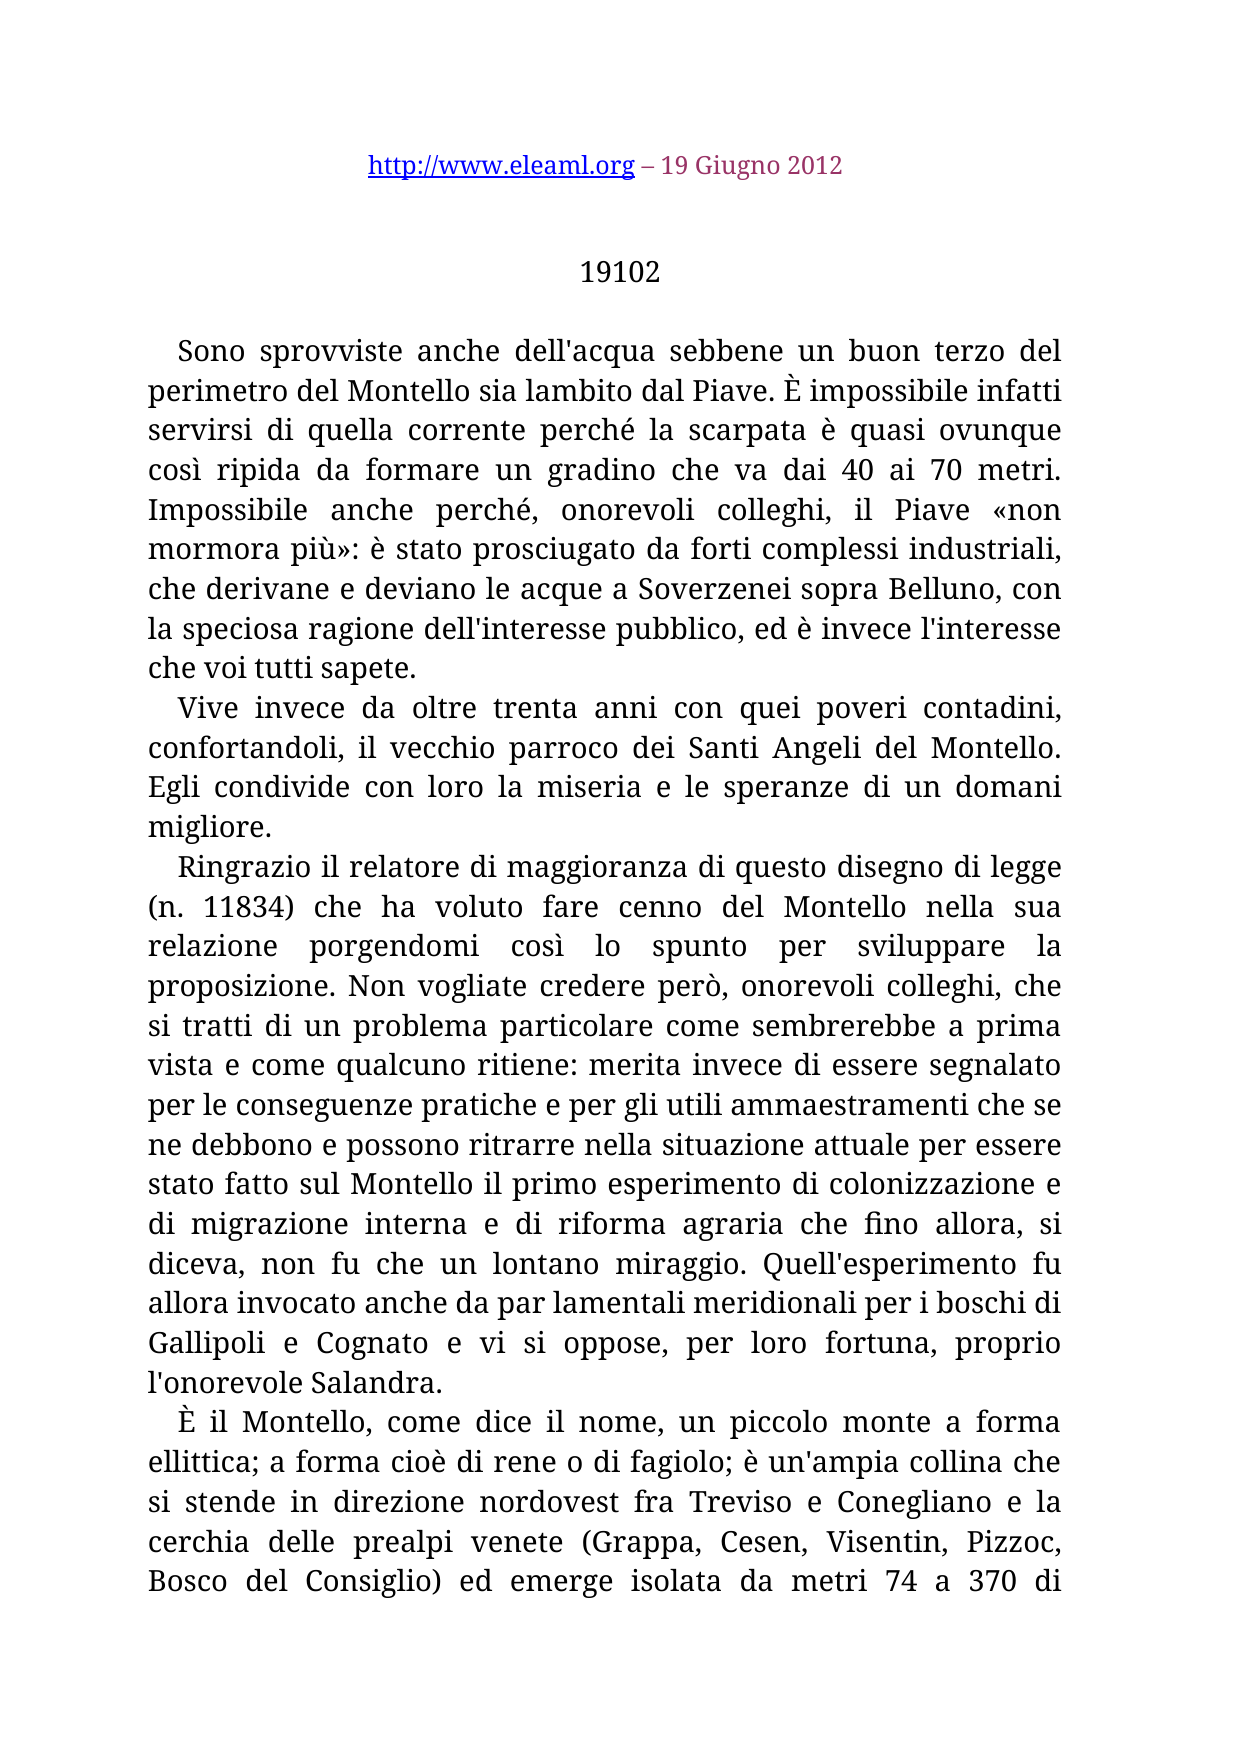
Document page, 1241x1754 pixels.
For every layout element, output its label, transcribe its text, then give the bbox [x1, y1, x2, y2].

text 19102 [148, 251, 1063, 291]
text Sono sprovviste anche dell'acqua sebbene un buon terzo del perimetro del Montello sia lambito dal Piave. È impossibile infatti servirsi di quella corrente perché la scarpata è quasi ovunque così ripida da formare un gradino che va dai 40 ai 70 metri. Impossibile anche perché, onorevoli colleghi, il Piave «non mormora più»: è stato prosciugato da forti complessi industriali, che derivane e deviano le acque a Soverzenei sopra Belluno, con la speciosa ragione dell'interesse pubblico, ed è invece l'interesse che voi tutti sapete. [148, 330, 1063, 687]
text È il Montello, come dice il nome, un piccolo monte a forma ellittica; a forma cioè di rene o di fagiolo; è un'ampia collina che si stende in direzione nordovest fra Treviso e Conegliano e la cerchia delle prealpi venete (Grappa, Cesen, Visentin, Pizzoc, Bosco del Consiglio) ed emerge isolata da metri 74 a 370 di [148, 1402, 1063, 1600]
text Ringrazio il relatore di maggioranza di questo disegno di legge (n. 11834) che ha voluto fare cenno del Montello nella sua relazione porgendomi così lo spunto per sviluppare la proposizione. Non vogliate credere però, onorevoli colleghi, che si tratti di un problema particolare come sembrerebbe a prima vista e come qualcuno ritiene: merita invece di essere segnalato per le conseguenze pratiche e per gli utili ammaestramenti che se ne debbono e possono ritrarre nella situazione attuale per essere stato fatto sul Montello il primo esperimento di colonizzazione e di migrazione interna e di riforma agraria che fino allora, si diceva, non fu che un lontano miraggio. Quell'esperimento fu allora invocato anche da par lamentali meridionali per i boschi di Gallipoli e Cognato e vi si oppose, per loro fortuna, proprio l'onorevole Salandra. [148, 846, 1063, 1402]
text Vive invece da oltre trenta anni con quei poveri contadini, confortandoli, il vecchio parroco dei Santi Angeli del Montello. Egli condivide con loro la miseria e le speranze di un domani migliore. [148, 687, 1063, 846]
